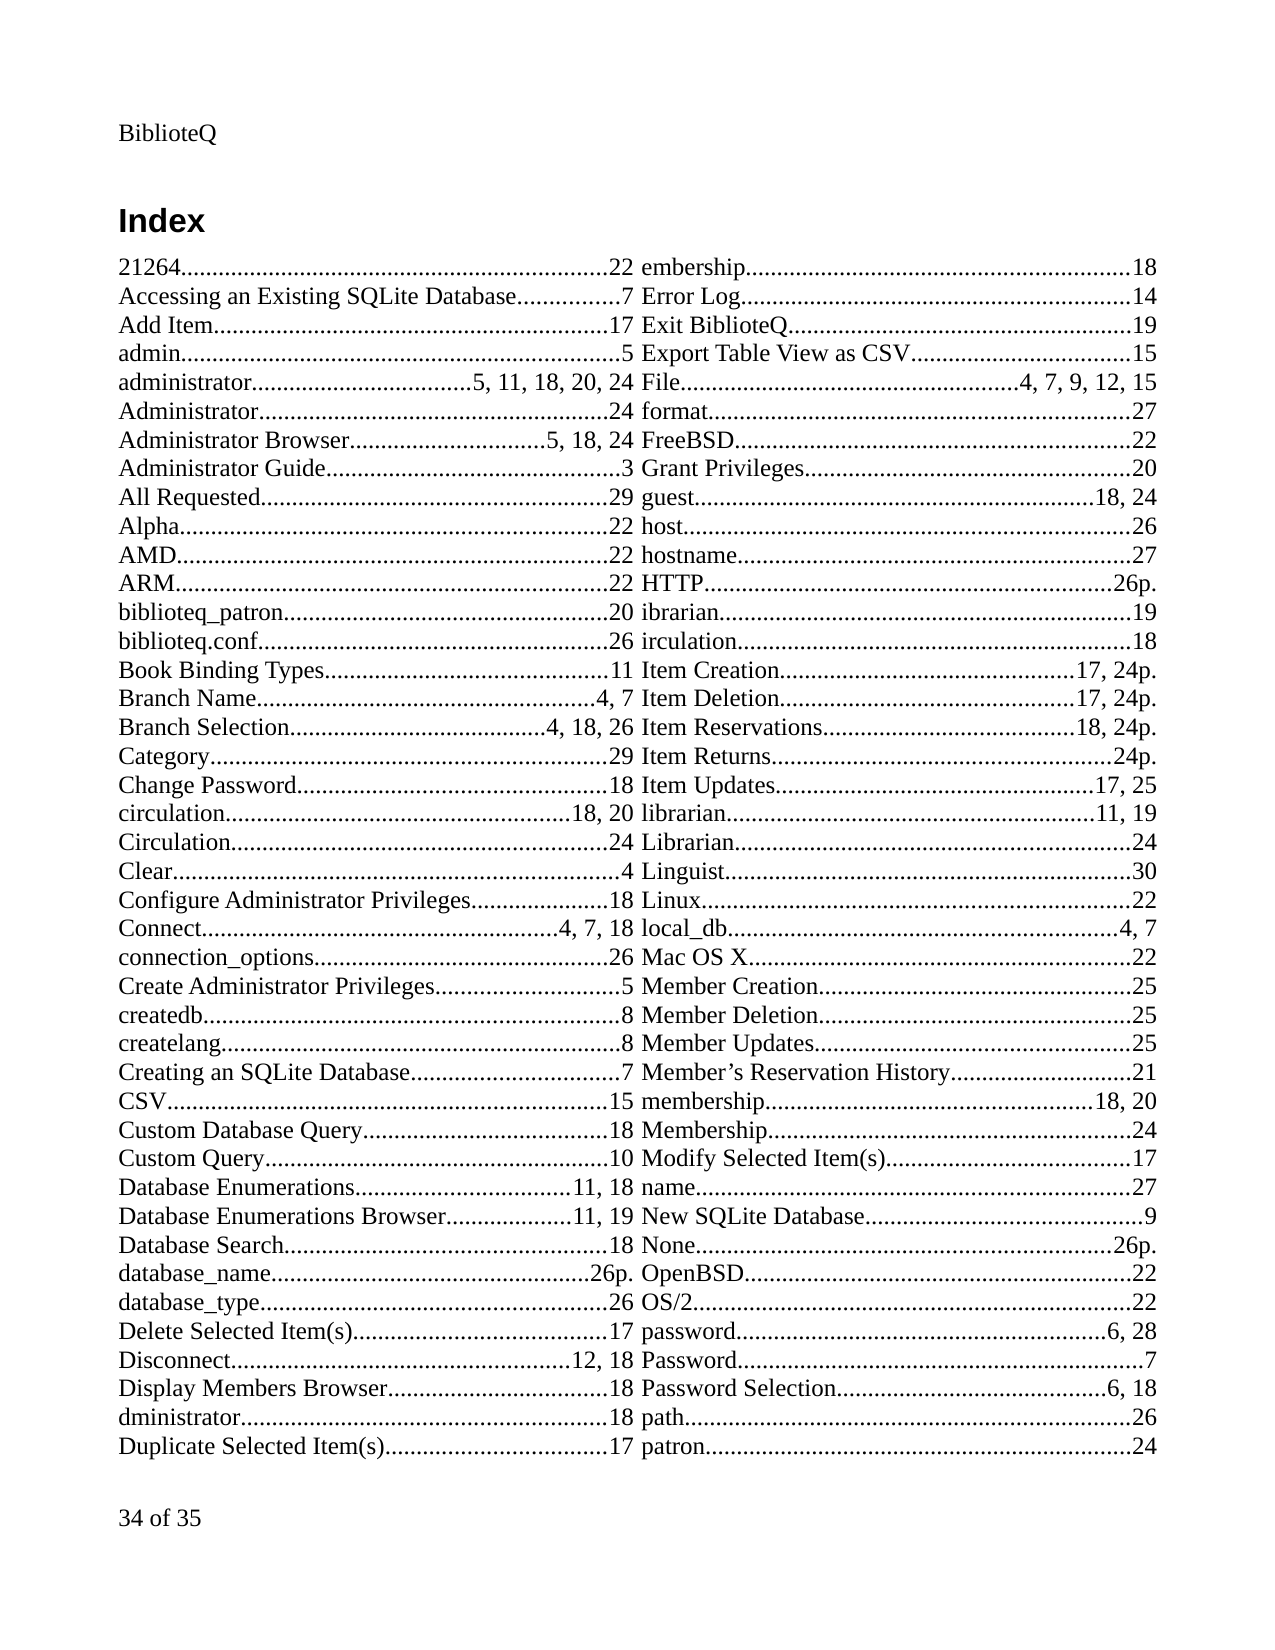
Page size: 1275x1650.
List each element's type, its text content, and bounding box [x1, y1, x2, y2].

text Member’s Reservation History 21 [641, 1057, 1157, 1086]
text format 27 [641, 396, 1157, 425]
text Display Members Browser 18 [118, 1373, 634, 1402]
text hostname 27 [641, 540, 1157, 568]
text Book Binding Types 11 [118, 655, 634, 683]
text All Requested 29 [118, 482, 634, 511]
text OS/2 22 [641, 1287, 1157, 1316]
text Error Log 14 [641, 281, 1157, 310]
text embership 18 [641, 252, 1157, 281]
text Member Creation 25 [641, 971, 1157, 1000]
text Clear 4 [118, 856, 634, 885]
text Delete Selected Item(s) 17 [118, 1316, 634, 1345]
text Database Enumerations 11, 18 [118, 1172, 634, 1201]
text Linguist 30 [641, 856, 1157, 885]
text administrator 5, 11, 18, 20, 24 [118, 367, 634, 396]
text Password 7 [641, 1345, 1157, 1373]
text Change Password 18 [118, 770, 634, 798]
text Database Search 18 [118, 1230, 634, 1258]
text Password Selection 6, 18 [641, 1373, 1157, 1402]
text Administrator Guide 3 [118, 453, 634, 482]
text Member Updates 25 [641, 1028, 1157, 1057]
text database_name 26p. [118, 1258, 634, 1287]
text Item Deletion 17, 24p. [641, 683, 1157, 712]
text patron 24 [641, 1431, 1157, 1460]
text path 26 [641, 1402, 1157, 1431]
text biblioteq.conf 26 [118, 626, 634, 655]
text host 26 [641, 511, 1157, 540]
text Grant Privileges 20 [641, 453, 1157, 482]
text Item Reservations 18, 24p. [641, 712, 1157, 741]
text librarian 11, 19 [641, 798, 1157, 827]
text Mac OS X 22 [641, 942, 1157, 971]
text File 4, 7, 9, 12, 15 [641, 367, 1157, 396]
text Administrator 24 [118, 396, 634, 425]
text Custom Database Query 18 [118, 1115, 634, 1143]
text 21264 22 [118, 252, 634, 281]
text connection_options 26 [118, 942, 634, 971]
text ibrarian 19 [641, 597, 1157, 626]
text Export Table View as CSV 15 [641, 338, 1157, 367]
subtitle Index [118, 201, 1157, 240]
text Accessing an Existing SQLite Database 7 [118, 281, 634, 310]
text AMD 22 [118, 540, 634, 568]
text Circulation 24 [118, 827, 634, 856]
text irculation 18 [641, 626, 1157, 655]
text database_type 26 [118, 1287, 634, 1316]
text Exit BiblioteQ 19 [641, 310, 1157, 338]
text dministrator 18 [118, 1402, 634, 1431]
text Configure Administrator Privileges 18 [118, 885, 634, 913]
text Alpha 22 [118, 511, 634, 540]
text Item Creation 17, 24p. [641, 655, 1157, 683]
text admin 5 [118, 338, 634, 367]
text Create Administrator Privileges 5 [118, 971, 634, 1000]
text OpenBSD 22 [641, 1258, 1157, 1287]
text CSV 15 [118, 1086, 634, 1115]
text Custom Query 10 [118, 1143, 634, 1172]
text biblioteq_patron 20 [118, 597, 634, 626]
text ARM 22 [118, 568, 634, 597]
text Branch Selection 4, 18, 26 [118, 712, 634, 741]
text Linux 22 [641, 885, 1157, 913]
text Add Item 17 [118, 310, 634, 338]
text membership 18, 20 [641, 1086, 1157, 1115]
text Member Deletion 25 [641, 1000, 1157, 1028]
text guest 18, 24 [641, 482, 1157, 511]
text createdb 8 [118, 1000, 634, 1028]
text Connect 4, 7, 18 [118, 913, 634, 942]
text circulation 18, 20 [118, 798, 634, 827]
text New SQLite Database 9 [641, 1201, 1157, 1230]
text Modify Selected Item(s) 17 [641, 1143, 1157, 1172]
text HTTP 26p. [641, 568, 1157, 597]
text Item Returns 24p. [641, 741, 1157, 770]
text Administrator Browser 5, 18, 24 [118, 425, 634, 453]
text None 26p. [641, 1230, 1157, 1258]
text Branch Name 4, 7 [118, 683, 634, 712]
text Category 29 [118, 741, 634, 770]
text name 27 [641, 1172, 1157, 1201]
text createlang 8 [118, 1028, 634, 1057]
text Disconnect 12, 18 [118, 1345, 634, 1373]
text Membership 24 [641, 1115, 1157, 1143]
text Creating an SQLite Database 7 [118, 1057, 634, 1086]
text Librarian 24 [641, 827, 1157, 856]
text FreeBSD 22 [641, 425, 1157, 453]
text password 6, 28 [641, 1316, 1157, 1345]
text Item Updates 17, 25 [641, 770, 1157, 798]
text local_db 4, 7 [641, 913, 1157, 942]
text Duplicate Selected Item(s) 17 [118, 1431, 634, 1460]
text Database Enumerations Browser 11, 19 [118, 1201, 634, 1230]
